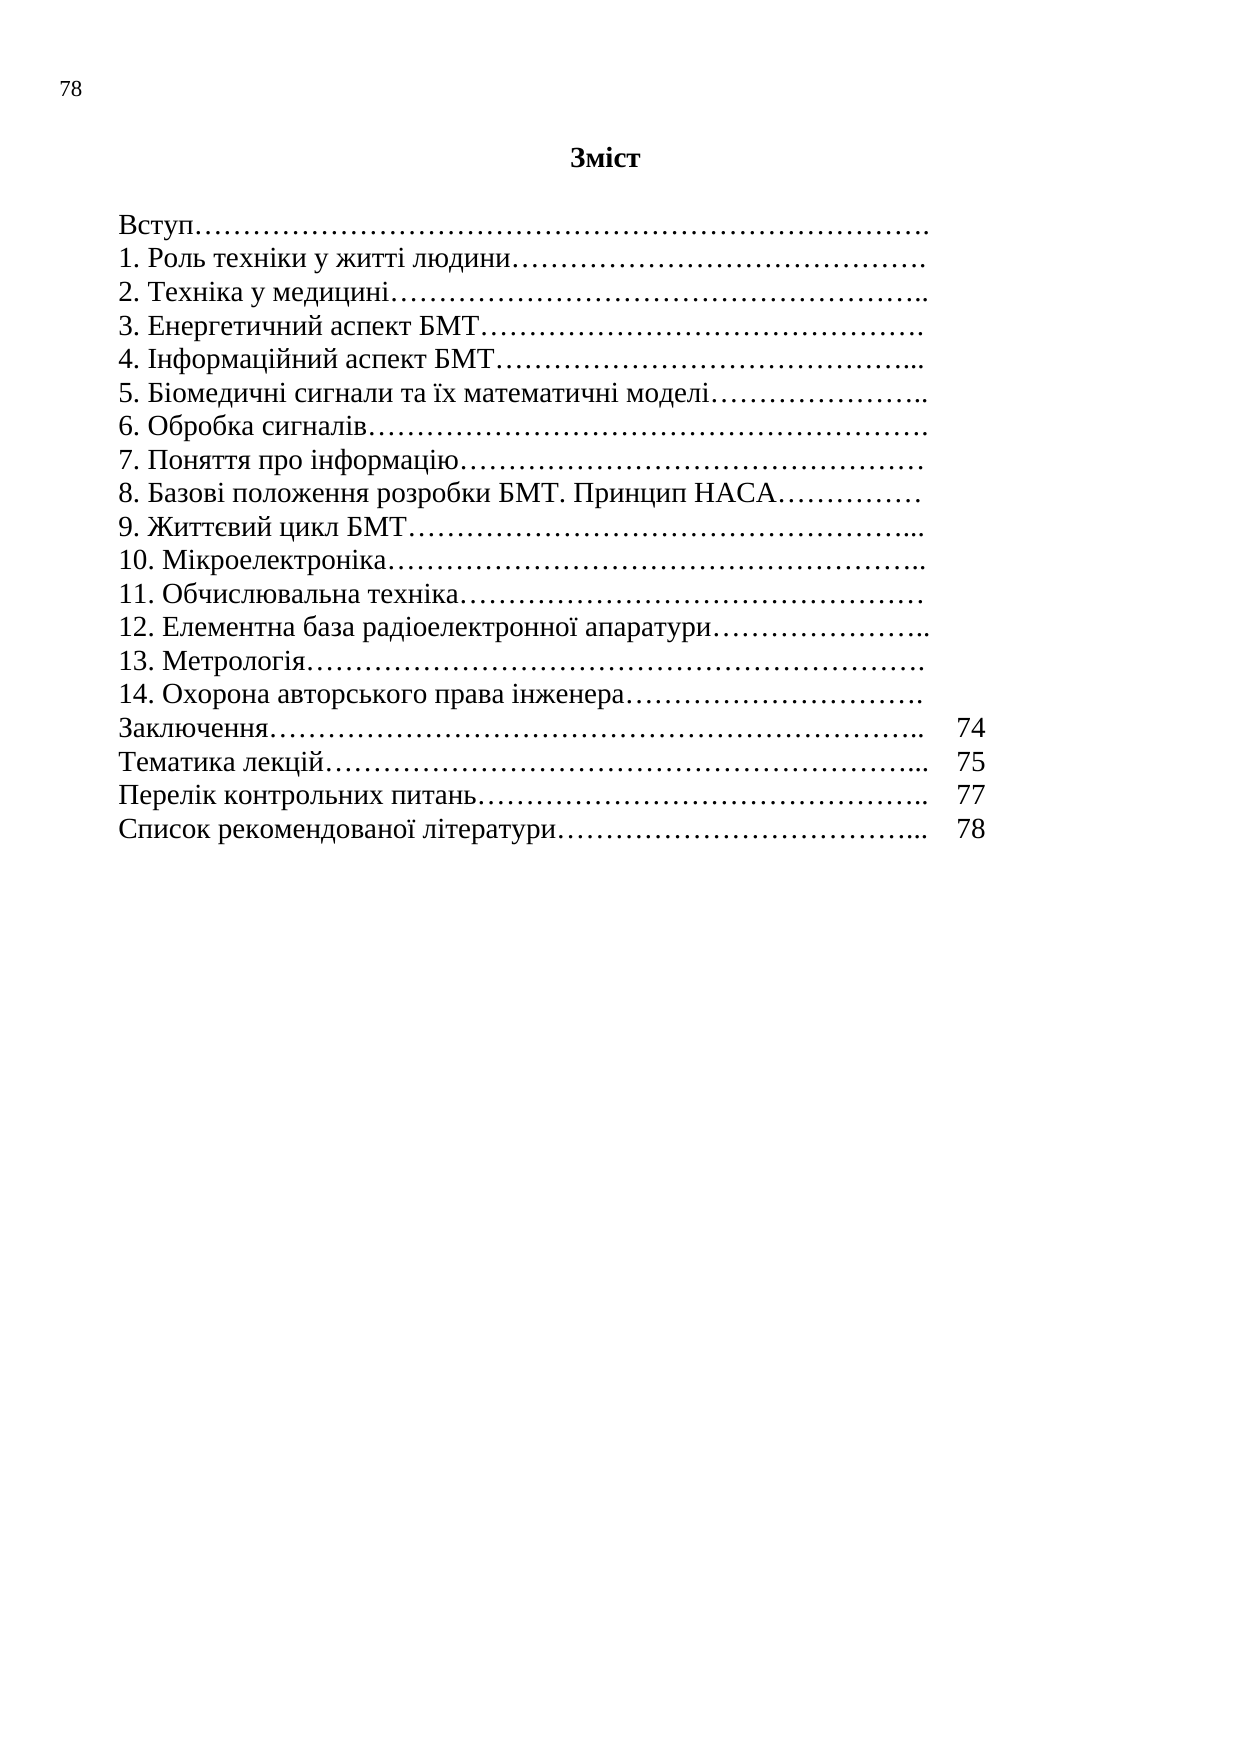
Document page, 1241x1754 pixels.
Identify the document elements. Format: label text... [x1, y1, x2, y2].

table_cell [886, 509, 1045, 542]
table_cell Список рекомендованої літератури………………………………... [48, 811, 886, 844]
table_cell 9. Життєвий цикл БМТ……………………………………………... [48, 509, 886, 542]
table_cell 3. Енергетичний аспект БМТ………………………………………. [48, 308, 886, 341]
table_cell 10. Мікроелектроніка……………………………………………….. [48, 543, 886, 576]
table_cell 7. Поняття про інформацію………………………………………… [48, 442, 886, 475]
table_cell 12. Елементна база радіоелектронної апаратури………………….. [48, 610, 886, 643]
table_cell 14. Охорона авторського права інженера…………………………. [48, 677, 886, 710]
table_cell [886, 610, 1045, 643]
table_cell 77 [886, 777, 1045, 811]
table_cell 74 [886, 710, 1045, 744]
table_cell [886, 341, 1045, 375]
table_cell 1. Роль техніки у житті людини……………………………………. [48, 241, 886, 274]
table_cell [886, 677, 1045, 710]
table_cell 11. Обчислювальна техніка………………………………………… [48, 576, 886, 609]
table_cell 5. Біомедичні сигнали та їх математичні моделі………………….. [48, 375, 886, 408]
table_cell [886, 475, 1045, 509]
table_cell 4. Інформаційний аспект БМТ……………………………………... [48, 341, 886, 375]
table_cell 78 [886, 811, 1045, 844]
table_cell [886, 543, 1045, 576]
table_cell [886, 241, 1045, 274]
table_cell Перелік контрольних питань……………………………………….. [48, 777, 886, 811]
table_cell [886, 274, 1045, 308]
table_cell Заключення………………………………………………………….. [48, 710, 886, 744]
table_cell 6. Обробка сигналів…………………………………………………. [48, 408, 886, 442]
table_header Вступ…………………………………………………………………. [48, 207, 886, 241]
table_cell Тематика лекцій……………………………………………………... [48, 744, 886, 777]
table_cell [886, 408, 1045, 442]
table_cell 75 [886, 744, 1045, 777]
table_cell [886, 576, 1045, 609]
table_cell 8. Базові положення розробки БМТ. Принцип НАСА…………… [48, 475, 886, 509]
table_cell [886, 442, 1045, 475]
table_cell [886, 643, 1045, 677]
table_cell [886, 375, 1045, 408]
table_cell 13. Метрологія………………………………………………………. [48, 643, 886, 677]
list Зміст [59, 140, 1092, 173]
table_cell 2. Техніка у медицині……………………………………………….. [48, 274, 886, 308]
table_cell [886, 308, 1045, 341]
table_header [886, 207, 1045, 241]
